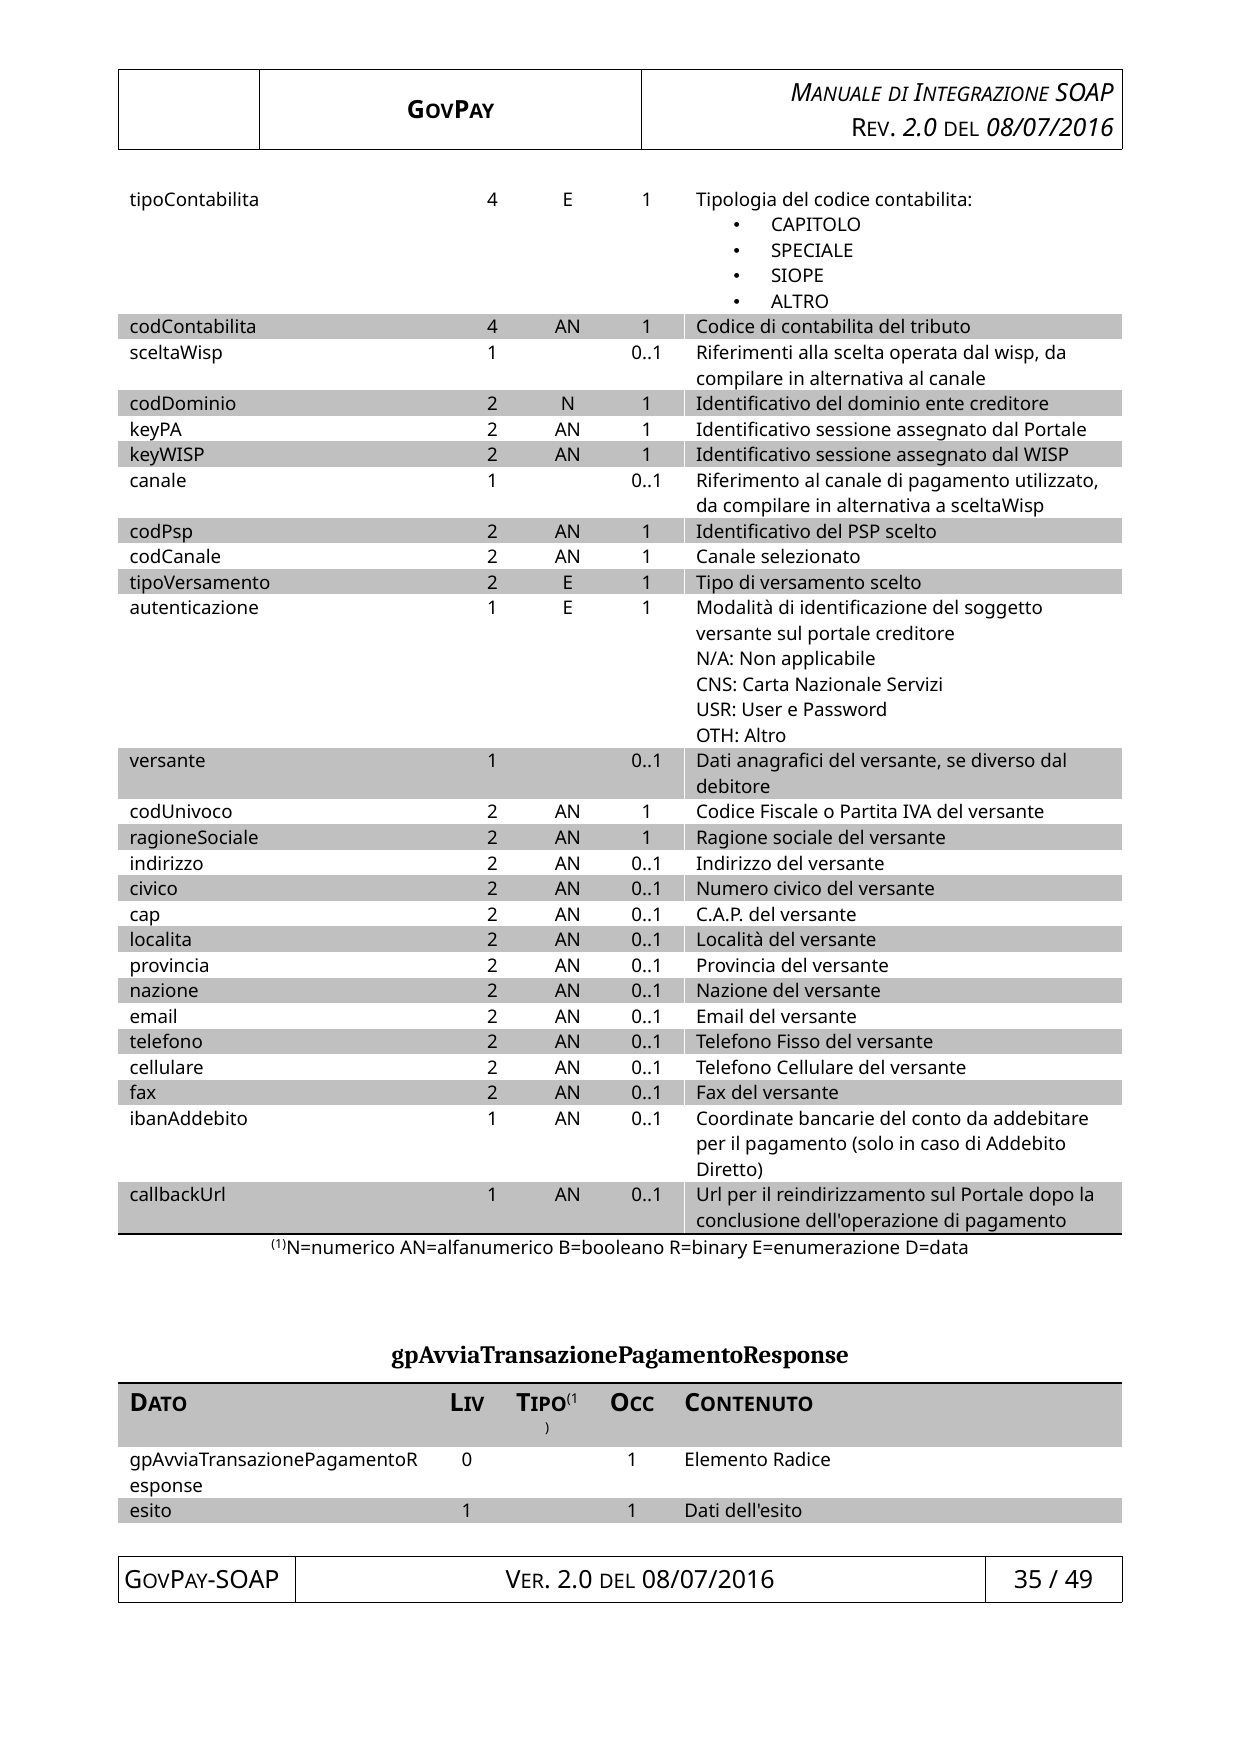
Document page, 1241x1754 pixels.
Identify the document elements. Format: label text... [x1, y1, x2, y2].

table_cell Dati dell'esito [673, 1498, 1122, 1523]
table_cell tipoContabilita [118, 186, 458, 314]
table_cell Tipo di versamento scelto [685, 569, 1122, 594]
table_cell autenticazione [118, 595, 458, 748]
table_cell Ragione sociale del versante [685, 824, 1122, 850]
table_cell gpAvviaTransazionePagamentoResponse [118, 1447, 431, 1498]
table_cell 2 [458, 824, 526, 850]
table_cell AN [526, 926, 609, 952]
table_cell 0..1 [609, 1182, 684, 1233]
table_cell canale [118, 467, 458, 518]
table_cell Telefono Fisso del versante [685, 1029, 1122, 1054]
table_cell 1 [609, 441, 684, 467]
table_cell Tipologia del codice contabilita: CAPITOLO SPECIALE SIOPE ALTRO [685, 186, 1122, 314]
table_cell AN [526, 1080, 609, 1105]
table_cell AN [526, 850, 609, 875]
table_cell cellulare [118, 1054, 458, 1079]
table_cell 0..1 [609, 467, 684, 518]
table_cell AN [526, 544, 609, 569]
table_cell E [526, 186, 609, 314]
table_cell 0..1 [609, 875, 684, 901]
table_cell AN [526, 1029, 609, 1054]
table_cell sceltaWisp [118, 339, 458, 390]
table_cell 1 [609, 518, 684, 543]
table_cell 1 [609, 186, 684, 314]
table_cell 2 [458, 952, 526, 977]
table_cell 1 [609, 416, 684, 441]
table_cell 1 [591, 1447, 673, 1498]
table_cell 2 [458, 978, 526, 1003]
table_cell 2 [458, 544, 526, 569]
table_cell Contenuto [673, 1384, 1122, 1447]
table_cell 2 [458, 1029, 526, 1054]
table_cell 2 [458, 390, 526, 416]
table_cell versante [118, 748, 458, 799]
table_cell Codice di contabilita del tributo [685, 314, 1122, 339]
table_cell AN [526, 1003, 609, 1028]
table_cell 4 [458, 186, 526, 314]
table_cell AN [526, 875, 609, 901]
table_cell tipoVersamento [118, 569, 458, 594]
table_cell provincia [118, 952, 458, 977]
table_cell 4 [458, 314, 526, 339]
table_cell Fax del versante [685, 1080, 1122, 1105]
table_cell 1 [609, 390, 684, 416]
table_cell civico [118, 875, 458, 901]
table_cell ibanAddebito [118, 1105, 458, 1182]
table_cell Riferimento al canale di pagamento utilizzato, da compilare in alternativa a sceltaWisp [685, 467, 1122, 518]
table_cell 1 [458, 595, 526, 748]
table_cell 2 [458, 850, 526, 875]
table_cell 1 [458, 339, 526, 390]
table_cell C.A.P. del versante [685, 901, 1122, 926]
table_cell [526, 748, 609, 799]
table_cell 0..1 [609, 1105, 684, 1182]
table_cell 1 [458, 1182, 526, 1233]
table_cell Nazione del versante [685, 978, 1122, 1003]
table_cell fax [118, 1080, 458, 1105]
table_cell 0..1 [609, 339, 684, 390]
table_cell keyWISP [118, 441, 458, 467]
table_cell AN [526, 824, 609, 850]
table_cell AN [526, 952, 609, 977]
table_cell Indirizzo del versante [685, 850, 1122, 875]
table_cell 0..1 [609, 952, 684, 977]
table_cell localita [118, 926, 458, 952]
table_cell 0..1 [609, 850, 684, 875]
table_cell AN [526, 518, 609, 543]
table_cell 1 [609, 799, 684, 824]
table_cell AN [526, 416, 609, 441]
table_cell Coordinate bancarie del conto da addebitare per il pagamento (solo in caso di Addebito Diretto) [685, 1105, 1122, 1182]
table_cell keyPA [118, 416, 458, 441]
table_cell Liv [431, 1384, 503, 1447]
table_cell codUnivoco [118, 799, 458, 824]
table_cell 2 [458, 1003, 526, 1028]
table_cell 2 [458, 416, 526, 441]
table_cell Identificativo del dominio ente creditore [685, 390, 1122, 416]
table_cell 1 [609, 544, 684, 569]
table_cell Email del versante [685, 1003, 1122, 1028]
table_cell Modalità di identificazione del soggetto versante sul portale creditore N/A: Non applicabile CNS: Carta Nazionale Servizi USR: User e Password OTH: Altro [685, 595, 1122, 748]
table_cell 0 [431, 1447, 503, 1498]
table_cell 0..1 [609, 1029, 684, 1054]
table_cell 0..1 [609, 926, 684, 952]
table_cell codCanale [118, 544, 458, 569]
table_cell Occ [591, 1384, 673, 1447]
table_cell 0..1 [609, 1080, 684, 1105]
table_cell telefono [118, 1029, 458, 1054]
table_cell E [526, 569, 609, 594]
table_cell 2 [458, 518, 526, 543]
table_cell Dati anagrafici del versante, se diverso dal debitore [685, 748, 1122, 799]
table_cell AN [526, 799, 609, 824]
table_cell 0..1 [609, 748, 684, 799]
table_cell Località del versante [685, 926, 1122, 952]
table_cell nazione [118, 978, 458, 1003]
table_cell 0..1 [609, 901, 684, 926]
table_cell Url per il reindirizzamento sul Portale dopo la conclusione dell'operazione di pagamento [685, 1182, 1122, 1233]
table_cell 2 [458, 901, 526, 926]
table_cell 0..1 [609, 1003, 684, 1028]
table_cell 2 [458, 799, 526, 824]
table_cell Telefono Cellulare del versante [685, 1054, 1122, 1079]
table_cell E [526, 595, 609, 748]
table_cell 1 [609, 595, 684, 748]
table_cell Codice Fiscale o Partita IVA del versante [685, 799, 1122, 824]
table_cell esito [118, 1498, 431, 1523]
table_cell 1 [458, 1105, 526, 1182]
table_cell cap [118, 901, 458, 926]
table_cell 0..1 [609, 1054, 684, 1079]
table_cell Elemento Radice [673, 1447, 1122, 1498]
table_cell Identificativo sessione assegnato dal WISP [685, 441, 1122, 467]
table_cell Identificativo sessione assegnato dal Portale [685, 416, 1122, 441]
table_cell callbackUrl [118, 1182, 458, 1233]
table_cell AN [526, 1054, 609, 1079]
text (1)N=numerico AN=alfanumerico B=booleano R=binary E=enumerazione D=data [118, 1235, 1122, 1260]
table_cell 2 [458, 875, 526, 901]
table_cell 2 [458, 1054, 526, 1079]
table_cell 2 [458, 926, 526, 952]
table_header gpAvviaTransazionePagamentoResponse [118, 1341, 1122, 1382]
table_cell N [526, 390, 609, 416]
table_cell Tipo(1) [503, 1384, 591, 1447]
table_cell 2 [458, 1080, 526, 1105]
table_cell 1 [609, 314, 684, 339]
table_cell 1 [458, 467, 526, 518]
table_cell Provincia del versante [685, 952, 1122, 977]
table_cell email [118, 1003, 458, 1028]
table_cell 2 [458, 569, 526, 594]
table_cell codContabilita [118, 314, 458, 339]
table_cell Numero civico del versante [685, 875, 1122, 901]
table_cell Identificativo del PSP scelto [685, 518, 1122, 543]
table_cell AN [526, 1182, 609, 1233]
table_cell indirizzo [118, 850, 458, 875]
table_cell codPsp [118, 518, 458, 543]
table_cell [503, 1447, 591, 1498]
table_cell codDominio [118, 390, 458, 416]
table_cell Dato [118, 1384, 431, 1447]
table_cell 1 [431, 1498, 503, 1523]
table_cell 0..1 [609, 978, 684, 1003]
table_cell 1 [458, 748, 526, 799]
table_cell [526, 339, 609, 390]
table_cell AN [526, 978, 609, 1003]
table_cell 1 [609, 569, 684, 594]
table_cell AN [526, 901, 609, 926]
table_cell ragioneSociale [118, 824, 458, 850]
table_cell 1 [609, 824, 684, 850]
table_cell AN [526, 441, 609, 467]
table_cell 2 [458, 441, 526, 467]
table_cell Riferimenti alla scelta operata dal wisp, da compilare in alternativa al canale [685, 339, 1122, 390]
table_cell [503, 1498, 591, 1523]
table_cell Canale selezionato [685, 544, 1122, 569]
table_cell AN [526, 1105, 609, 1182]
table_cell AN [526, 314, 609, 339]
table_cell 1 [591, 1498, 673, 1523]
table_cell [526, 467, 609, 518]
